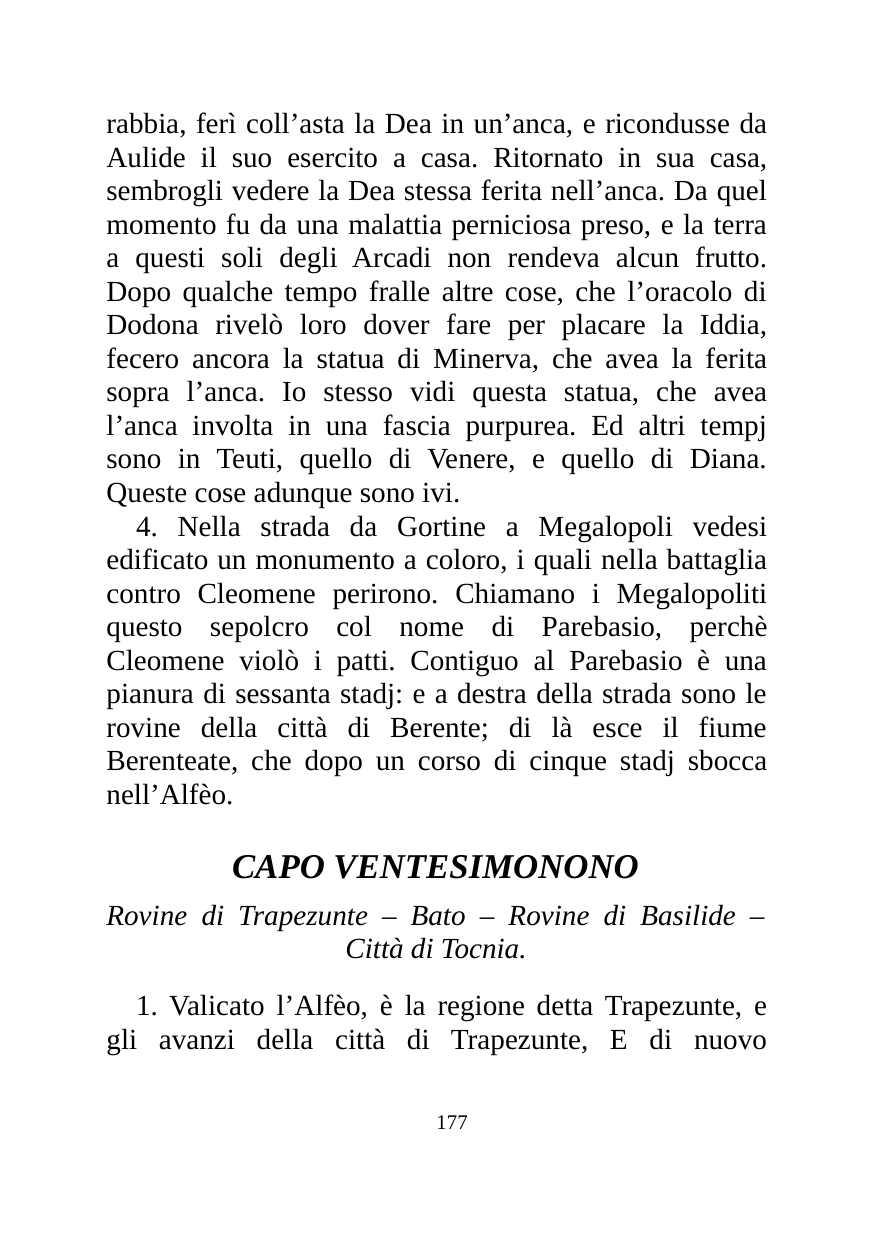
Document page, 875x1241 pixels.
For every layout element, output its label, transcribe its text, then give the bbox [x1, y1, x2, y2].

text 1. Valicato l’Alfèo, è la regione detta Trapezunte, e gli avanzi della città di Trapezunte, E di nuovo [106, 988, 768, 1056]
text 4. Nella strada da Gortine a Megalopoli vedesi edificato un monumento a coloro, i quali nella battaglia contro Cleomene perirono. Chiamano i Megalopoliti questo sepolcro col nome di Parebasio, perchè Cleomene violò i patti. Contiguo al Parebasio è una pianura di sessanta stadj: e a destra della strada sono le rovine della città di Berente; di là esce il fiume Berenteate, che dopo un corso di cinque stadj sbocca nell’Alfèo. [106, 509, 768, 811]
text rabbia, ferì coll’asta la Dea in un’anca, e ricondusse da Aulide il suo esercito a casa. Ritornato in sua casa, sembrogli vedere la Dea stessa ferita nell’anca. Da quel momento fu da una malattia perniciosa preso, e la terra a questi soli degli Arcadi non rendeva alcun frutto. Dopo qualche tempo fralle altre cose, che l’oracolo di Dodona rivelò loro dover fare per placare la Iddia, fecero ancora la statua di Minerva, che avea la ferita sopra l’anca. Io stesso vidi questa statua, che avea l’anca involta in una fascia purpurea. Ed altri tempj sono in Teuti, quello di Venere, e quello di Diana. Queste cose adunque sono ivi. [106, 106, 768, 509]
text Rovine di Trapezunte – Bato – Rovine di Basilide – Città di Tocnia. [106, 898, 768, 965]
subtitle CAPO VENTESIMONONO [106, 846, 768, 886]
